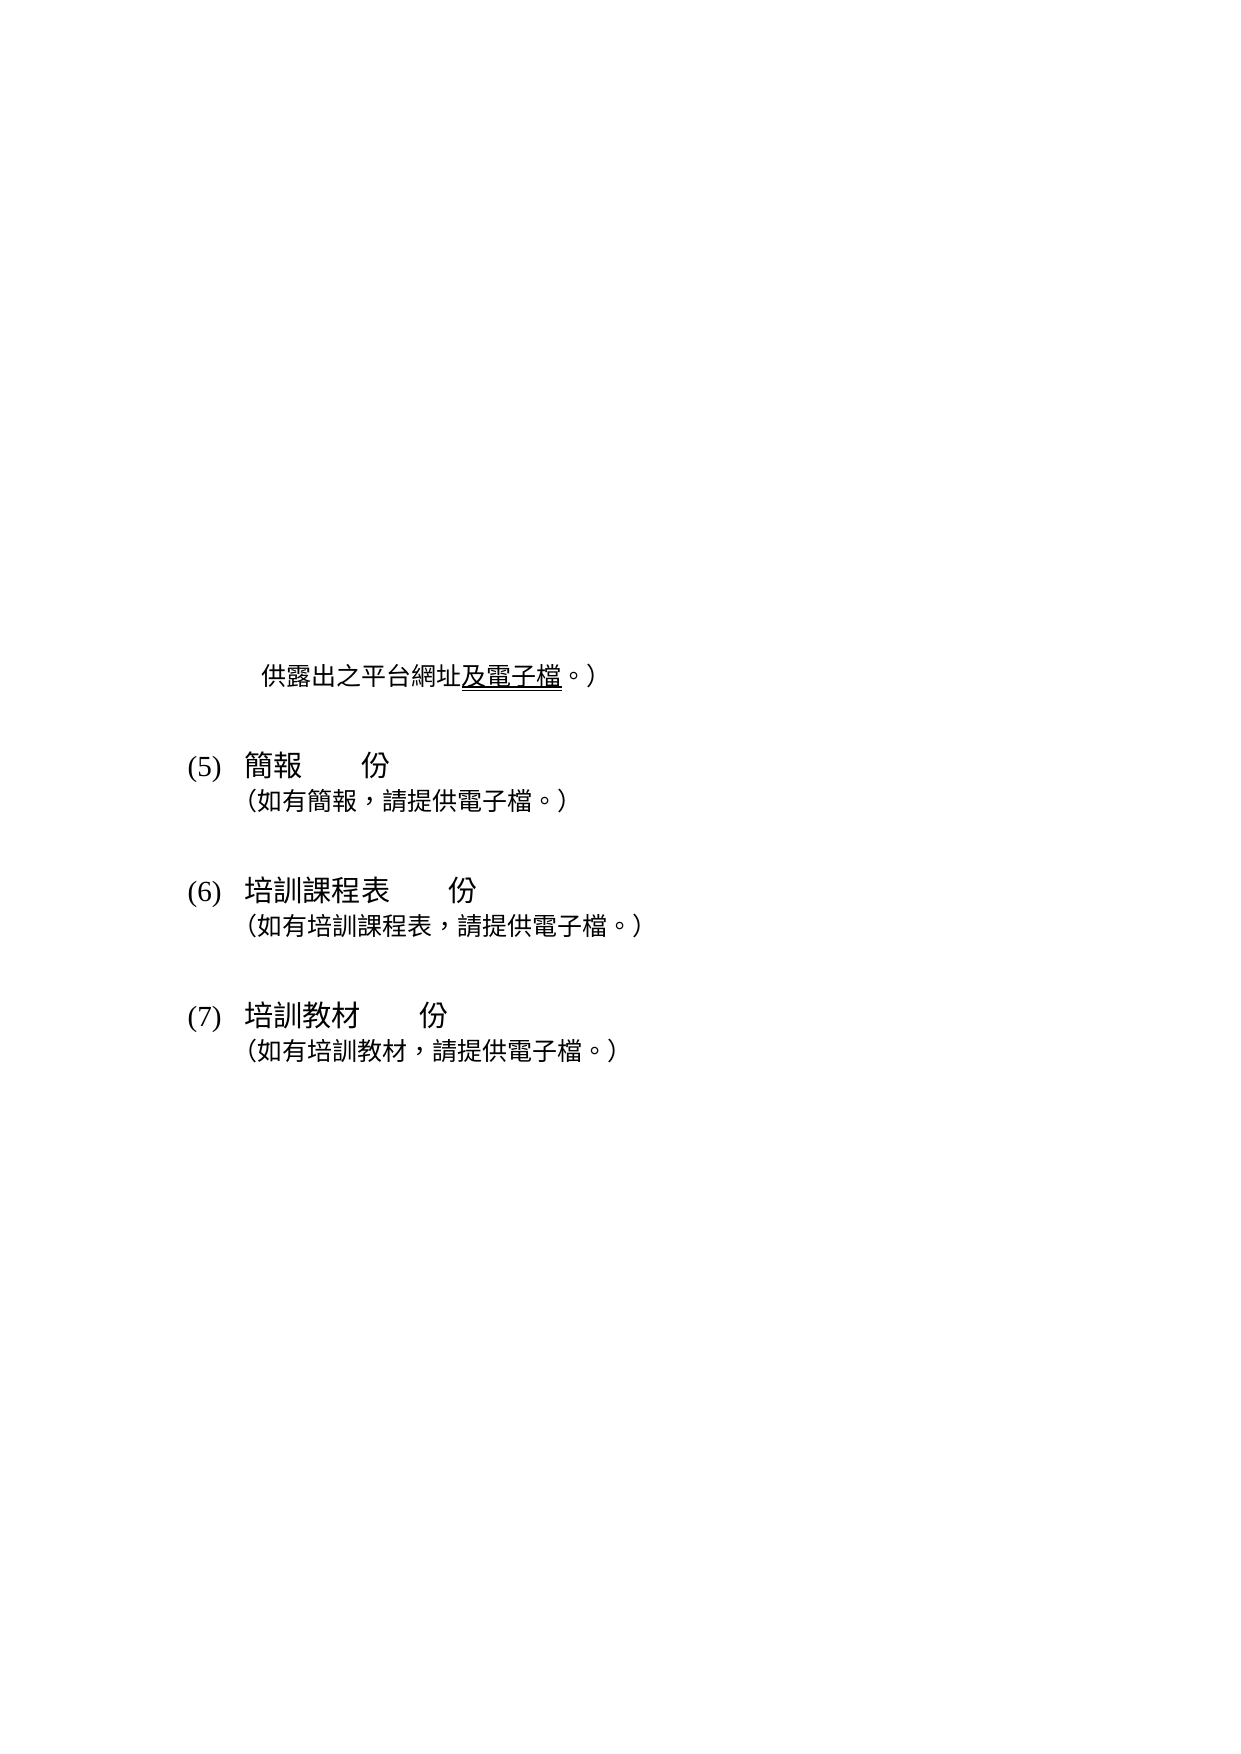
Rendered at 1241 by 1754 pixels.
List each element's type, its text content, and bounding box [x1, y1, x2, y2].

list 培訓教材 份 [187, 1000, 1053, 1033]
text （如有簡報，請提供電子檔。） [232, 783, 1053, 817]
text （如有培訓課程表，請提供電子檔。） [232, 908, 1053, 942]
text （如有培訓教材，請提供電子檔。） [232, 1033, 1053, 1067]
list 培訓課程表 份 [187, 875, 1053, 908]
text 供露出之平台網址及電子檔。） [232, 658, 1053, 692]
list 簡報 份 [187, 750, 1053, 783]
